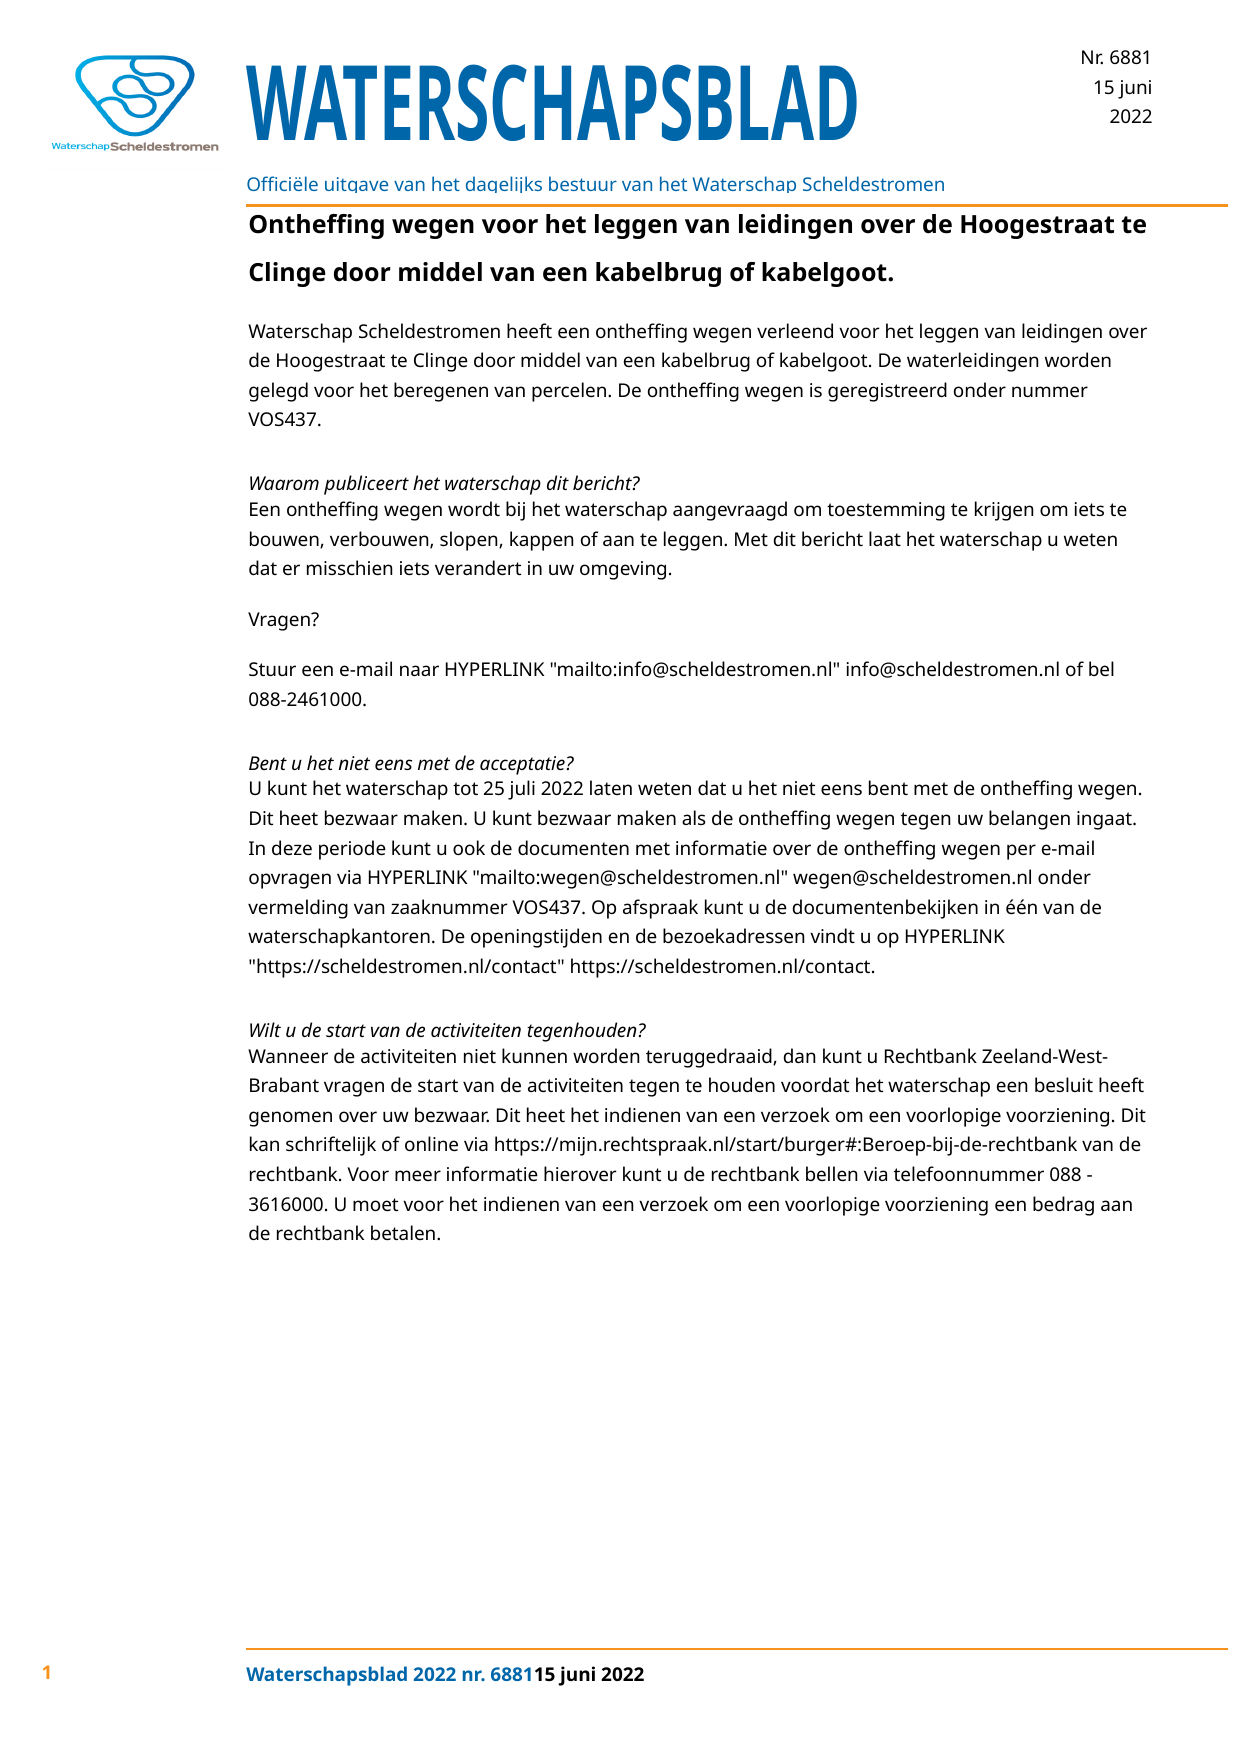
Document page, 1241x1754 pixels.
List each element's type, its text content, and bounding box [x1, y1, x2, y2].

text Vragen? [248, 606, 1152, 632]
text Waterschap Scheldestromen heeft een ontheffing wegen verleend voor het leggen van leidingen over de Hoogestraat te Clinge door middel van een kabelbrug of kabelgoot. De waterleidingen worden gelegd voor het beregenen van percelen. De ontheffing wegen is geregistreerd onder nummer VOS437. [248, 318, 1152, 432]
text Een ontheffing wegen wordt bij het waterschap aangevraagd om toestemming te krijgen om iets te bouwen, verbouwen, slopen, kappen of aan te leggen. Met dit bericht laat het waterschap u weten dat er misschien iets verandert in uw omgeving. [248, 496, 1152, 581]
text Ontheffing wegen voor het leggen van leidingen over de Hoogestraat te Clinge door middel van een kabelbrug of kabelgoot. [248, 207, 1152, 288]
text Waarom publiceert het waterschap dit bericht? [248, 471, 1152, 496]
text Stuur een e-mail naar HYPERLINK "mailto:info@scheldestromen.nl" info@scheldestromen.nl of bel 088-2461000. [248, 656, 1152, 712]
text U kunt het waterschap tot 25 juli 2022 laten weten dat u het niet eens bent met de ontheffing wegen. Dit heet bezwaar maken. U kunt bezwaar maken als de ontheffing wegen tegen uw belangen ingaat. In deze periode kunt u ook de documenten met informatie over de ontheffing wegen per e-mail opvragen via HYPERLINK "mailto:wegen@scheldestromen.nl" wegen@scheldestromen.nl onder vermelding van zaaknummer VOS437. Op afspraak kunt u de documentenbekijken in één van de waterschapkantoren. De openingstijden en de bezoekadressen vindt u op HYPERLINK "https://scheldestromen.nl/contact" https://scheldestromen.nl/contact. [248, 776, 1152, 979]
picture [41, 47, 231, 172]
text Wilt u de start van de activiteiten tegenhouden? [248, 1017, 1152, 1043]
text Wanneer de activiteiten niet kunnen worden teruggedraaid, dan kunt u Rechtbank Zeeland-West-Brabant vragen de start van de activiteiten tegen te houden voordat het waterschap een besluit heeft genomen over uw bezwaar. Dit heet het indienen van een verzoek om een voorlopige voorziening. Dit kan schriftelijk of online via https://mijn.rechtspraak.nl/start/burger#:Beroep-bij-de-rechtbank van de rechtbank. Voor meer informatie hierover kunt u de rechtbank bellen via telefoonnummer 088 - 3616000. U moet voor het indienen van een verzoek om een voorlopige voorziening een bedrag aan de rechtbank betalen. [248, 1043, 1152, 1246]
text Bent u het niet eens met de acceptatie? [248, 750, 1152, 776]
